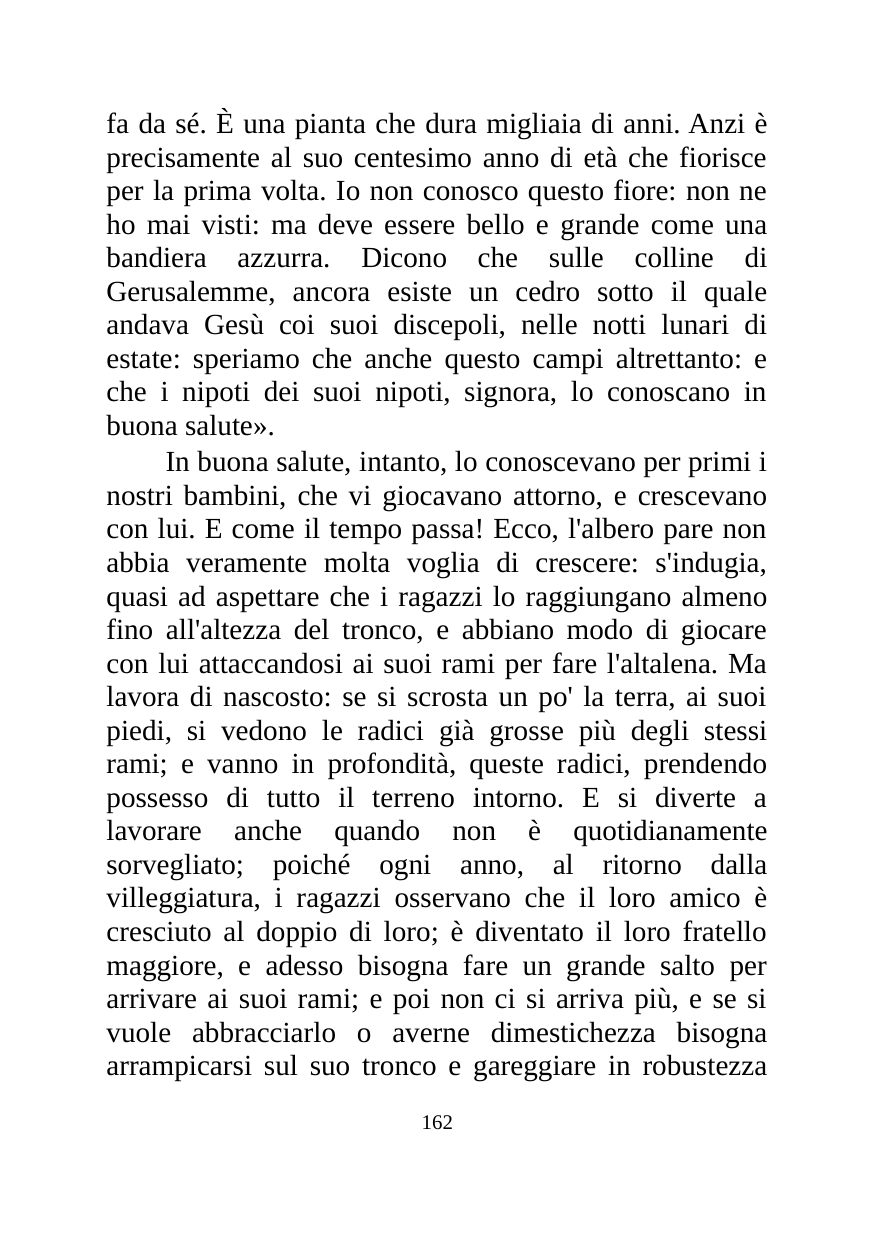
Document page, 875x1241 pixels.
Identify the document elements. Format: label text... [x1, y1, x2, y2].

text fa da sé. È una pianta che dura migliaia di anni. Anzi è precisamente al suo centesimo anno di età che fiorisce per la prima volta. Io non conosco questo fiore: non ne ho mai visti: ma deve essere bello e grande come una bandiera azzurra. Dicono che sulle colline di Gerusalemme, ancora esiste un cedro sotto il quale andava Gesù coi suoi discepoli, nelle notti lunari di estate: speriamo che anche questo campi altrettanto: e che i nipoti dei suoi nipoti, signora, lo conoscano in buona salute». [106, 106, 768, 442]
text In buona salute, intanto, lo conoscevano per primi i nostri bambini, che vi giocavano attorno, e crescevano con lui. E come il tempo passa! Ecco, l'albero pare non abbia veramente molta voglia di crescere: s'indugia, quasi ad aspettare che i ragazzi lo raggiungano almeno fino all'altezza del tronco, e abbiano modo di giocare con lui attaccandosi ai suoi rami per fare l'altalena. Ma lavora di nascosto: se si scrosta un po' la terra, ai suoi piedi, si vedono le radici già grosse più degli stessi rami; e vanno in profondità, queste radici, prendendo possesso di tutto il terreno intorno. E si diverte a lavorare anche quando non è quotidianamente sorvegliato; poiché ogni anno, al ritorno dalla villeggiatura, i ragazzi osservano che il loro amico è cresciuto al doppio di loro; è diventato il loro fratello maggiore, e adesso bisogna fare un grande salto per arrivare ai suoi rami; e poi non ci si arriva più, e se si vuole abbracciarlo o averne dimestichezza bisogna arrampicarsi sul suo tronco e gareggiare in robustezza [106, 444, 768, 1082]
